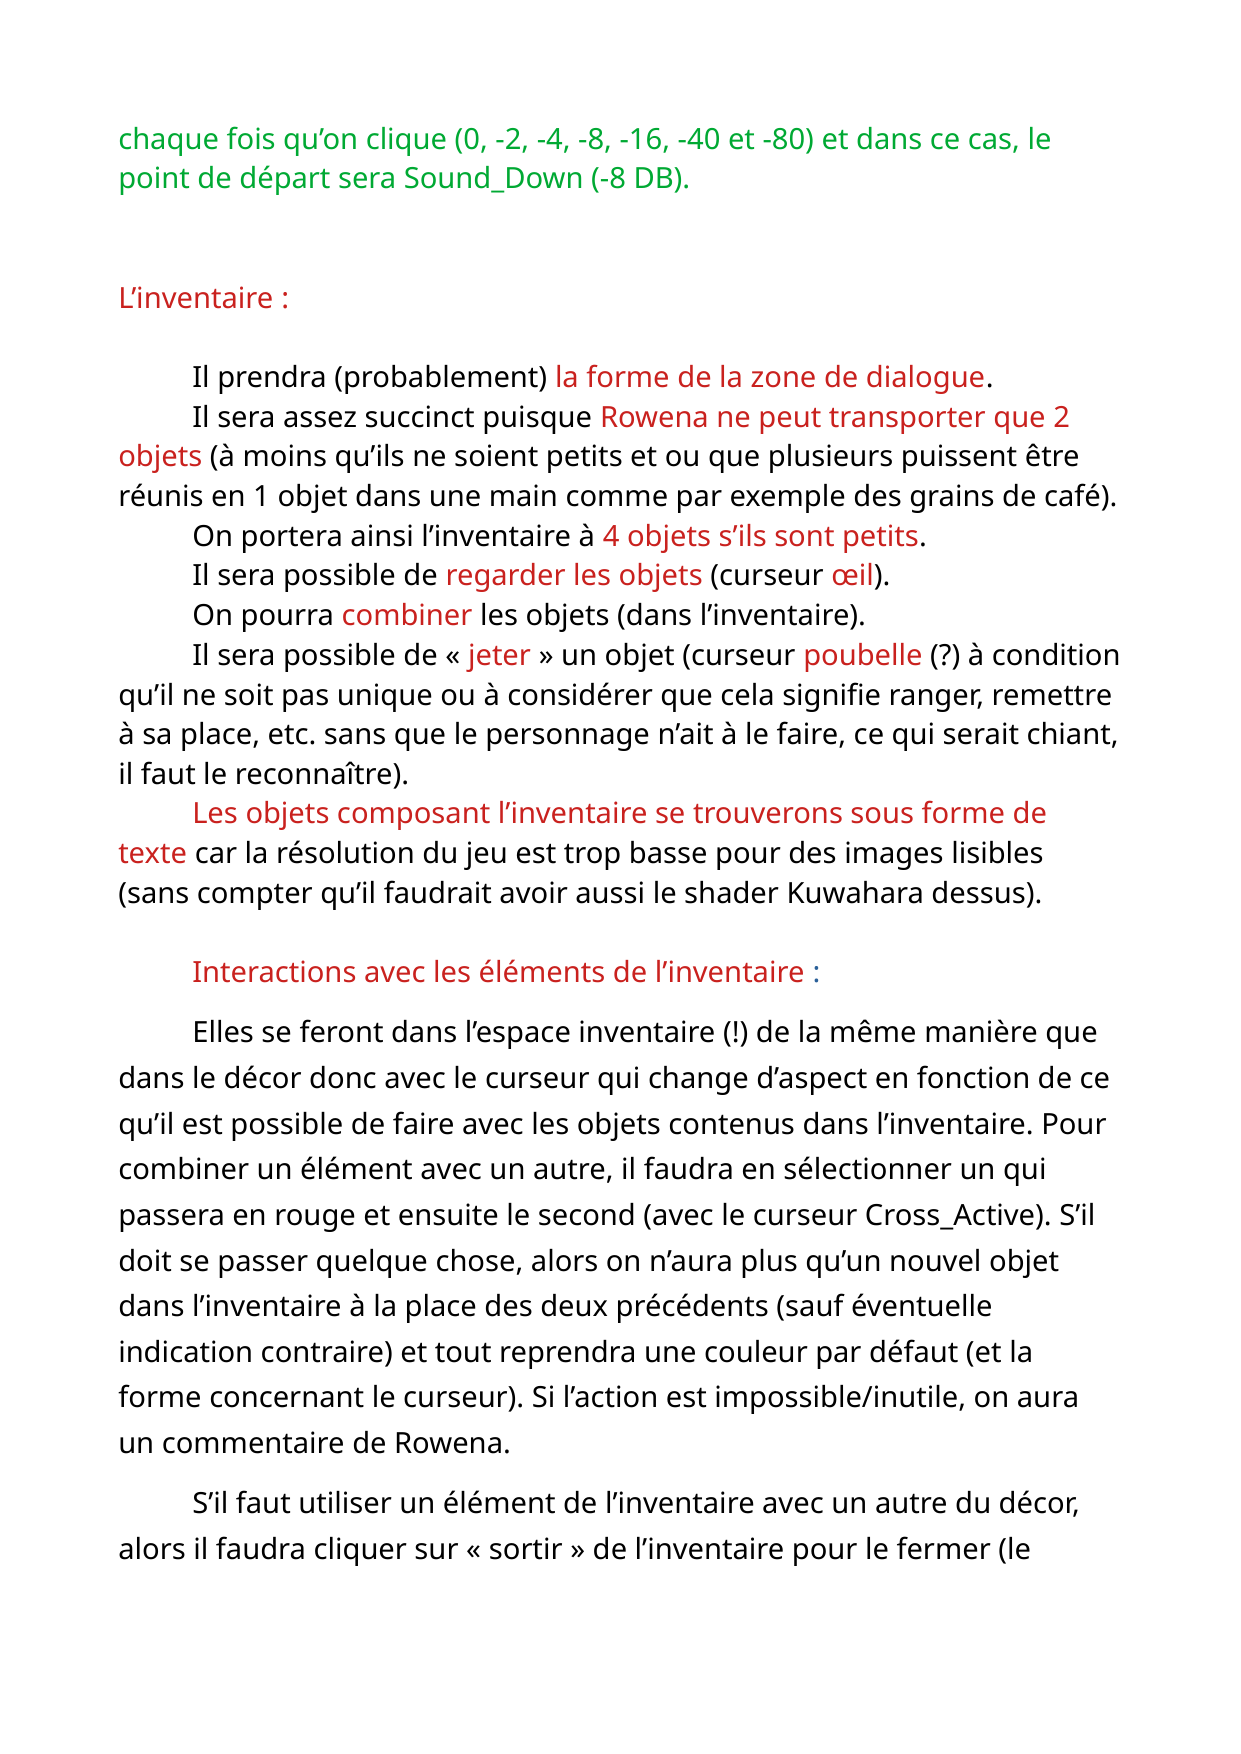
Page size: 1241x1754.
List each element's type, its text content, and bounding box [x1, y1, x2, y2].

text Il sera assez succinct puisque Rowena ne peut transporter que 2 objets (à moins qu’ils ne soient petits et ou que plusieurs puissent être réunis en 1 objet dans une main comme par exemple des grains de café). [118, 396, 1122, 515]
text Il prendra (probablement) la forme de la zone de dialogue. [118, 356, 1122, 396]
text Interactions avec les éléments de l’inventaire : [118, 952, 1122, 991]
text Les objets composant l’inventaire se trouverons sous forme de texte car la résolution du jeu est trop basse pour des images lisibles (sans compter qu’il faudrait avoir aussi le shader Kuwahara dessus). [118, 793, 1122, 912]
text Elles se feront dans l’espace inventaire (!) de la même manière que dans le décor donc avec le curseur qui change d’aspect en fonction de ce qu’il est possible de faire avec les objets contenus dans l’inventaire. Pour combiner un élément avec un autre, il faudra en sélectionner un qui passera en rouge et ensuite le second (avec le curseur Cross_Active). S’il doit se passer quelque chose, alors on n’aura plus qu’un nouvel objet dans l’inventaire à la place des deux précédents (sauf éventuelle indication contraire) et tout reprendra une couleur par défaut (et la forme concernant le curseur). Si l’action est impossible/inutile, on aura un commentaire de Rowena. [118, 1012, 1122, 1462]
text On portera ainsi l’inventaire à 4 objets s’ils sont petits. [118, 515, 1122, 555]
text S’il faut utiliser un élément de l’inventaire avec un autre du décor, alors il faudra cliquer sur « sortir » de l’inventaire pour le fermer (le [118, 1483, 1122, 1568]
text Il sera possible de « jeter » un objet (curseur poubelle (?) à condition qu’il ne soit pas unique ou à considérer que cela signifie ranger, remettre à sa place, etc. sans que le personnage n’ait à le faire, ce qui serait chiant, il faut le reconnaître). [118, 634, 1122, 793]
text On pourra combiner les objets (dans l’inventaire). [118, 594, 1122, 634]
text chaque fois qu’on clique (0, -2, -4, -8, -16, -40 et -80) et dans ce cas, le point de départ sera Sound_Down (-8 DB). [118, 118, 1122, 197]
text L’inventaire : [118, 277, 1122, 317]
text Il sera possible de regarder les objets (curseur œil). [118, 555, 1122, 594]
